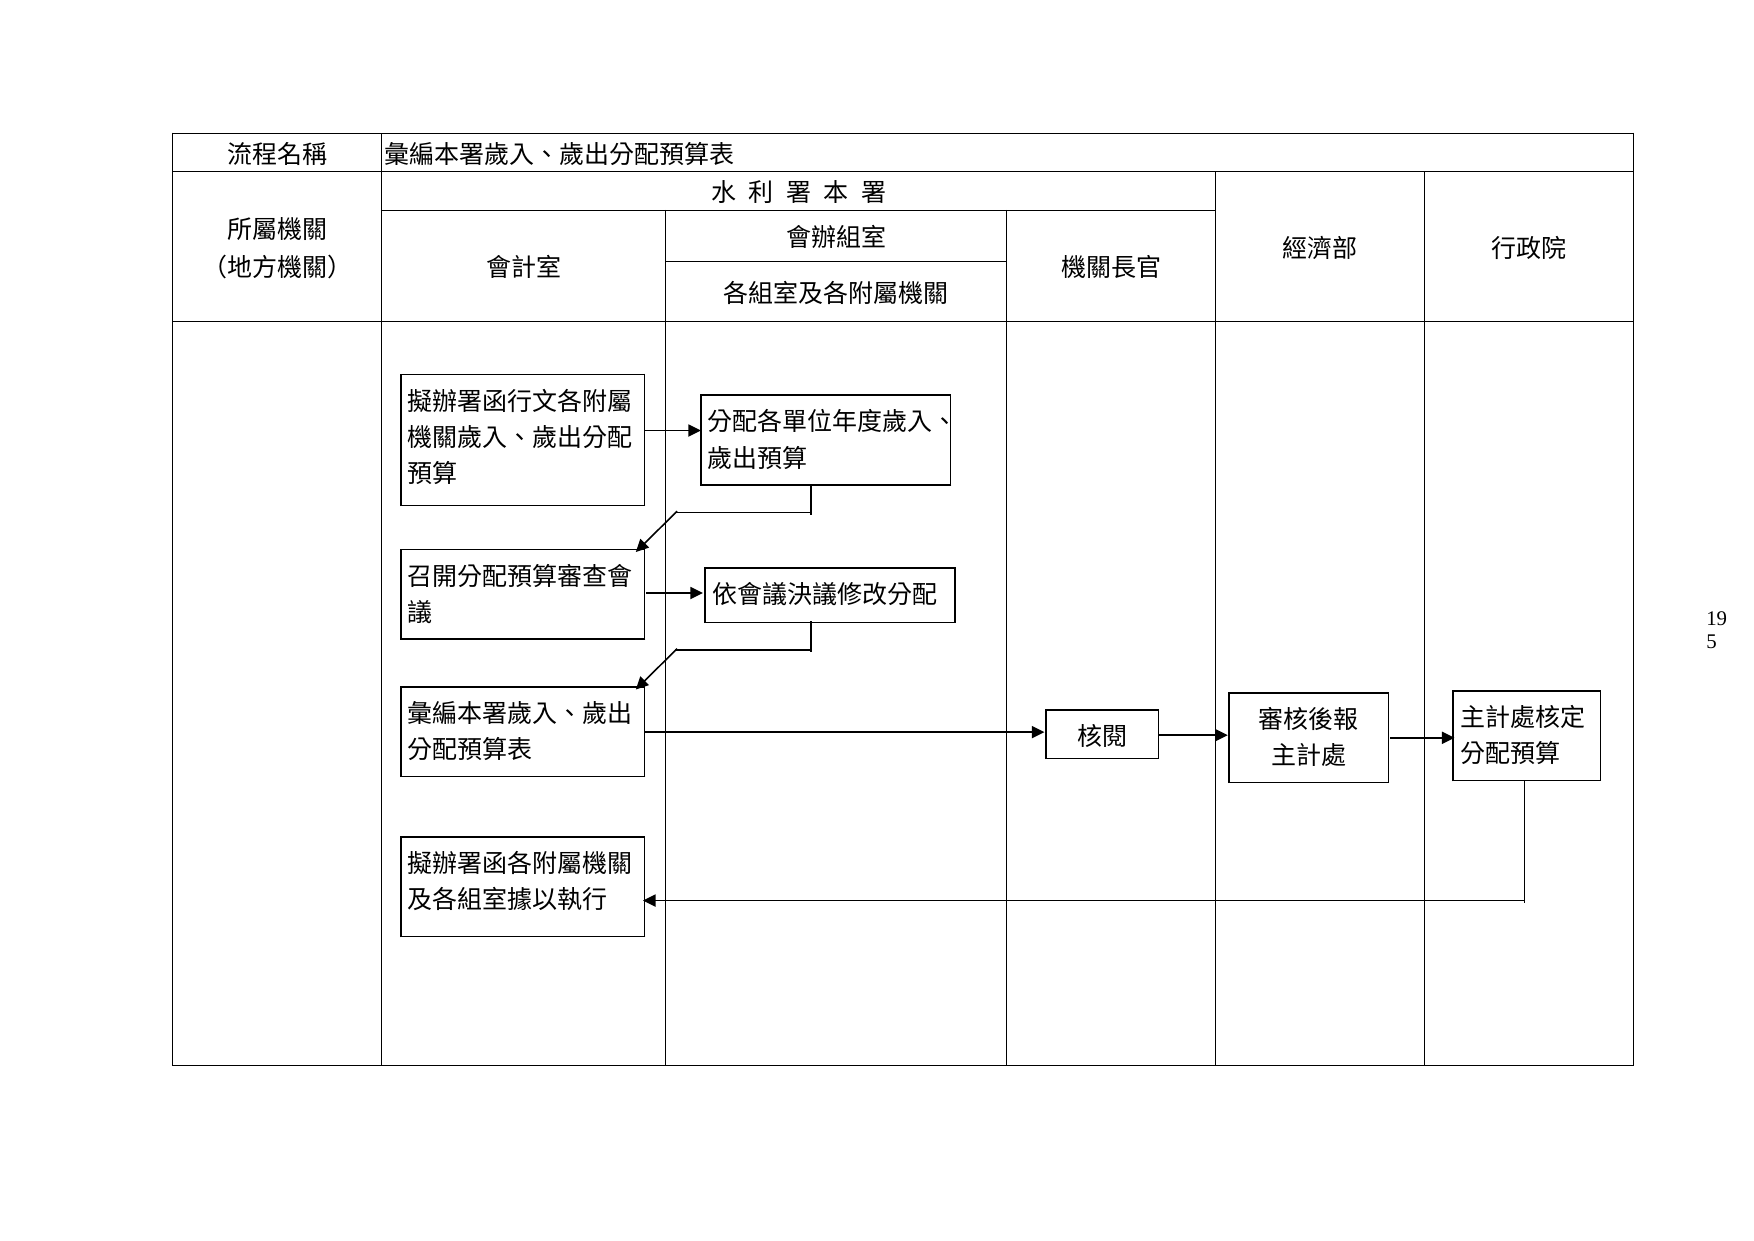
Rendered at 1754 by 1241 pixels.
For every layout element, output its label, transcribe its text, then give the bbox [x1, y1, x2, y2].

table_cell [1216, 322, 1424, 900]
table_cell 行政院 [1425, 172, 1633, 321]
table_cell [1230, 694, 1388, 782]
table_cell [666, 901, 1006, 1064]
table_cell [706, 569, 954, 622]
table_cell [1007, 901, 1215, 1064]
table_cell [402, 375, 644, 505]
table_cell 會辦組室 [666, 211, 1006, 261]
table_cell [402, 550, 644, 638]
table_cell 水 利 署 本 署 [382, 172, 1215, 210]
table_cell 會計室 [382, 211, 665, 321]
table_cell [382, 322, 665, 1064]
table_cell [173, 322, 381, 1064]
table_cell [645, 663, 665, 731]
table_cell 各組室及各附屬機關 [666, 262, 1006, 321]
table_cell [1007, 733, 1215, 900]
table_cell 經濟部 [1216, 172, 1424, 321]
table_cell [702, 396, 950, 484]
table_header 流程名稱 [173, 134, 381, 171]
table_header 彙編本署歲入、歲出分配預算表 [382, 134, 1633, 171]
table_cell [666, 431, 810, 520]
table_cell [402, 838, 644, 936]
table_cell [402, 688, 644, 776]
table_cell [1007, 322, 1215, 734]
table_cell [666, 322, 1006, 731]
table_cell [666, 733, 1006, 900]
table_cell [1216, 901, 1424, 1064]
table_cell [1425, 322, 1633, 1064]
table_cell 機關長官 [1007, 211, 1215, 321]
table_cell [1047, 711, 1158, 758]
table_cell [1454, 692, 1600, 780]
table_cell [1425, 739, 1524, 900]
table_cell 所屬機關 （地方機關） [173, 172, 381, 321]
